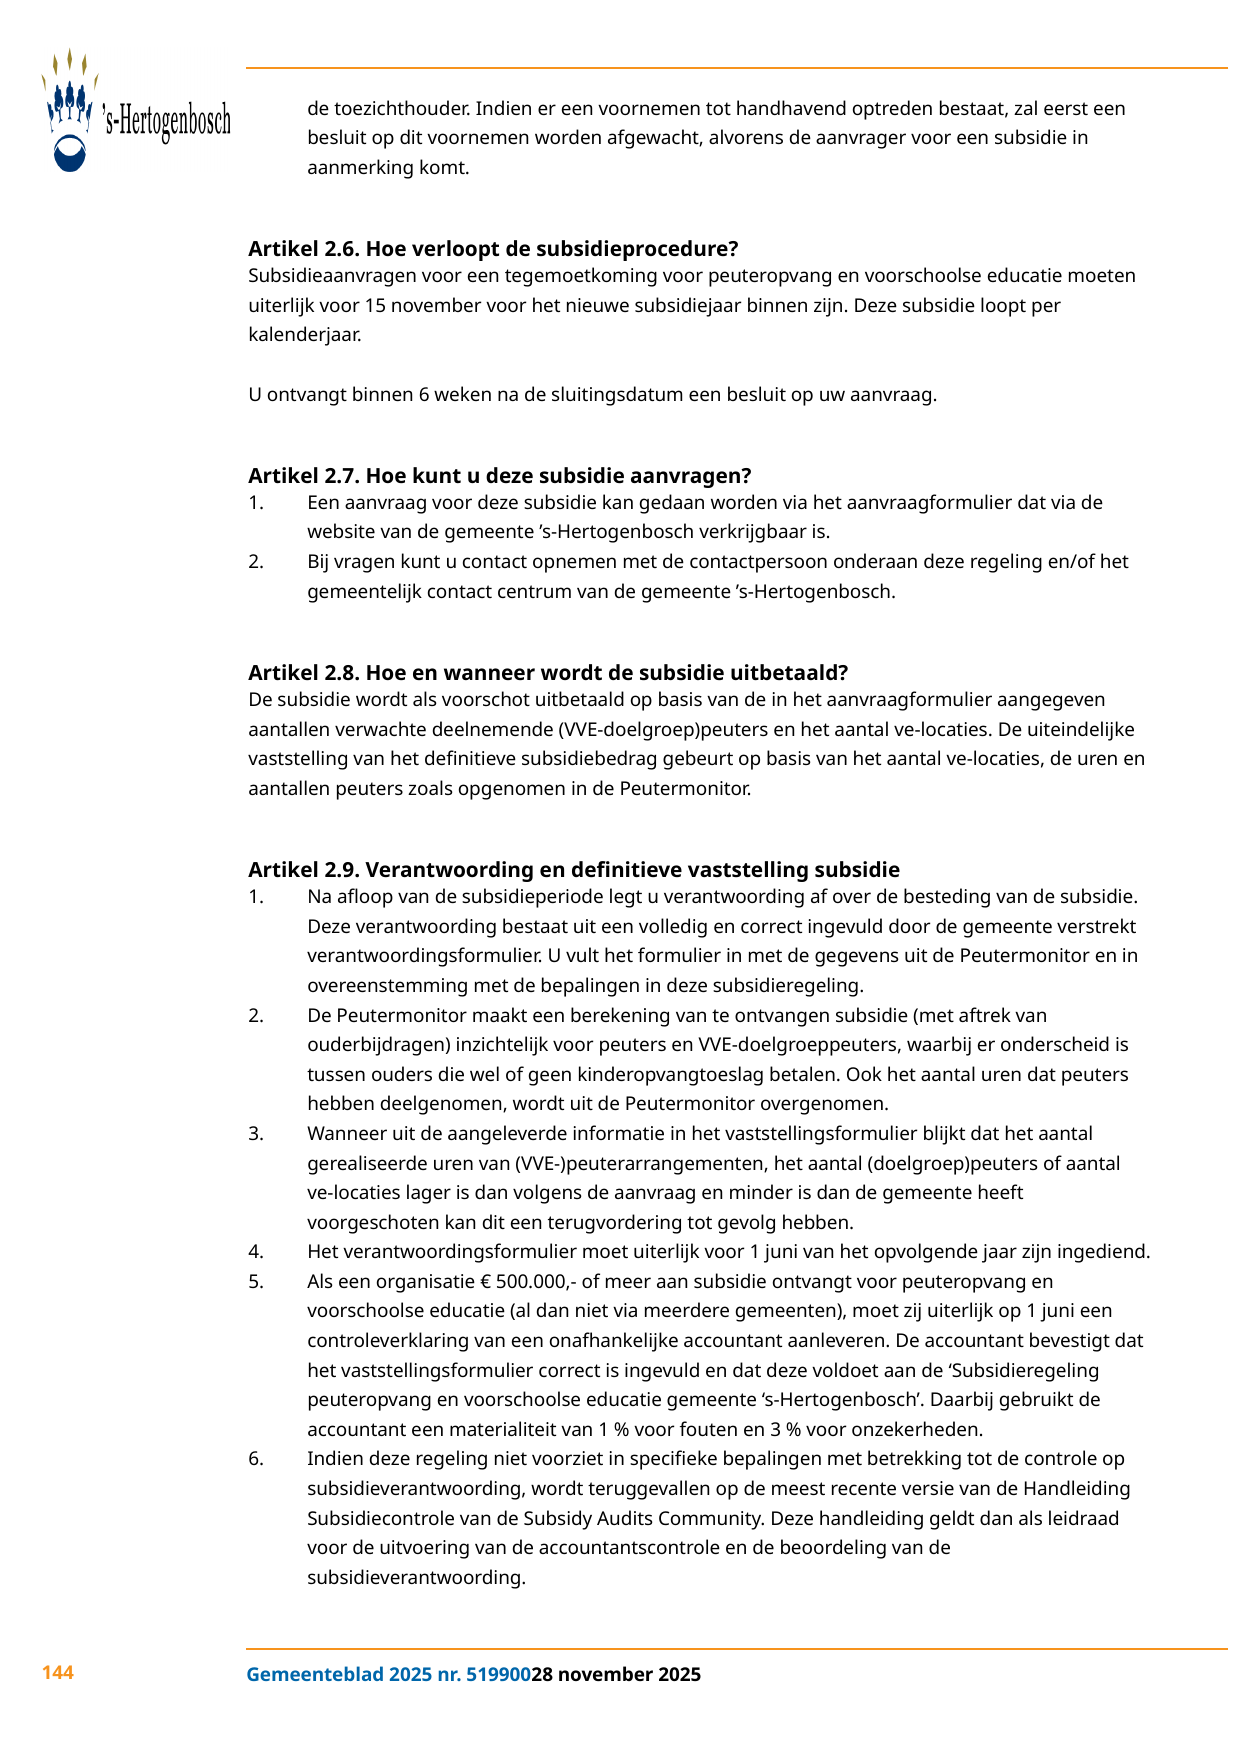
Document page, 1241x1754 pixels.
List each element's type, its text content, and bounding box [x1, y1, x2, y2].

list Indien deze regeling niet voorziet in specifieke bepalingen met betrekking tot de controle op subsidieverantwoording, wordt teruggevallen op de meest recente versie van de Handleiding Subsidiecontrole van de Subsidy Audits Community. Deze handleiding geldt dan als leidraad voor de uitvoering van de accountantscontrole en de beoordeling van de subsidieverantwoording. [248, 1446, 1152, 1590]
text Artikel 2.9. Verantwoording en definitieve vaststelling subsidie [248, 855, 1152, 883]
text Artikel 2.8. Hoe en wanneer wordt de subsidie uitbetaald? [248, 658, 1152, 686]
list Een aanvraag voor deze subsidie kan gedaan worden via het aanvraagformulier dat via de website van de gemeente ’s-Hertogenbosch verkrijgbaar is. [248, 489, 1152, 544]
list Wanneer uit de aangeleverde informatie in het vaststellingsformulier blijkt dat het aantal gerealiseerde uren van (VVE-)peuterarrangementen, het aantal (doelgroep)peuters of aantal ve-locaties lager is dan volgens de aanvraag en minder is dan de gemeente heeft voorgeschoten kan dit een terugvordering tot gevolg hebben. [248, 1120, 1152, 1235]
text Artikel 2.6. Hoe verloopt de subsidieprocedure? [248, 234, 1152, 262]
list de toezichthouder. Indien er een voornemen tot handhavend optreden bestaat, zal eerst een besluit op dit voornemen worden afgewacht, alvorens de aanvrager voor een subsidie in aanmerking komt. [248, 95, 1152, 180]
list Het verantwoordingsformulier moet uiterlijk voor 1 juni van het opvolgende jaar zijn ingediend. [248, 1238, 1152, 1264]
text De subsidie wordt als voorschot uitbetaald op basis van de in het aanvraagformulier aangegeven aantallen verwachte deelnemende (VVE-doelgroep)peuters en het aantal ve-locaties. De uiteindelijke vaststelling van het definitieve subsidiebedrag gebeurt op basis van het aantal ve-locaties, de uren en aantallen peuters zoals opgenomen in de Peutermonitor. [248, 686, 1152, 801]
text Subsidieaanvragen voor een tegemoetkoming voor peuteropvang en voorschoolse educatie moeten uiterlijk voor 15 november voor het nieuwe subsidiejaar binnen zijn. Deze subsidie loopt per kalenderjaar. [248, 262, 1152, 347]
list Als een organisatie € 500.000,- of meer aan subsidie ontvangt voor peuteropvang en voorschoolse educatie (al dan niet via meerdere gemeenten), moet zij uiterlijk op 1 juni een controleverklaring van een onafhankelijke accountant aanleveren. De accountant bevestigt dat het vaststellingsformulier correct is ingevuld en dat deze voldoet aan de ‘Subsidieregeling peuteropvang en voorschoolse educatie gemeente ‘s-Hertogenbosch’. Daarbij gebruikt de accountant een materialiteit van 1 % voor fouten en 3 % voor onzekerheden. [248, 1268, 1152, 1442]
text Artikel 2.7. Hoe kunt u deze subsidie aanvragen? [248, 461, 1152, 489]
list De Peutermonitor maakt een berekening van te ontvangen subsidie (met aftrek van ouderbijdragen) inzichtelijk voor peuters en VVE-doelgroeppeuters, waarbij er onderscheid is tussen ouders die wel of geen kinderopvangtoeslag betalen. Ook het aantal uren dat peuters hebben deelgenomen, wordt uit de Peutermonitor overgenomen. [248, 1002, 1152, 1116]
list Bij vragen kunt u contact opnemen met de contactpersoon onderaan deze regeling en/of het gemeentelijk contact centrum van de gemeente ’s-Hertogenbosch. [248, 548, 1152, 604]
picture [41, 47, 231, 172]
list Na afloop van de subsidieperiode legt u verantwoording af over de besteding van de subsidie. Deze verantwoording bestaat uit een volledig en correct ingevuld door de gemeente verstrekt verantwoordingsformulier. U vult het formulier in met de gegevens uit de Peutermonitor en in overeenstemming met de bepalingen in deze subsidieregeling. [248, 883, 1152, 998]
text U ontvangt binnen 6 weken na de sluitingsdatum een besluit op uw aanvraag. [248, 381, 1152, 406]
